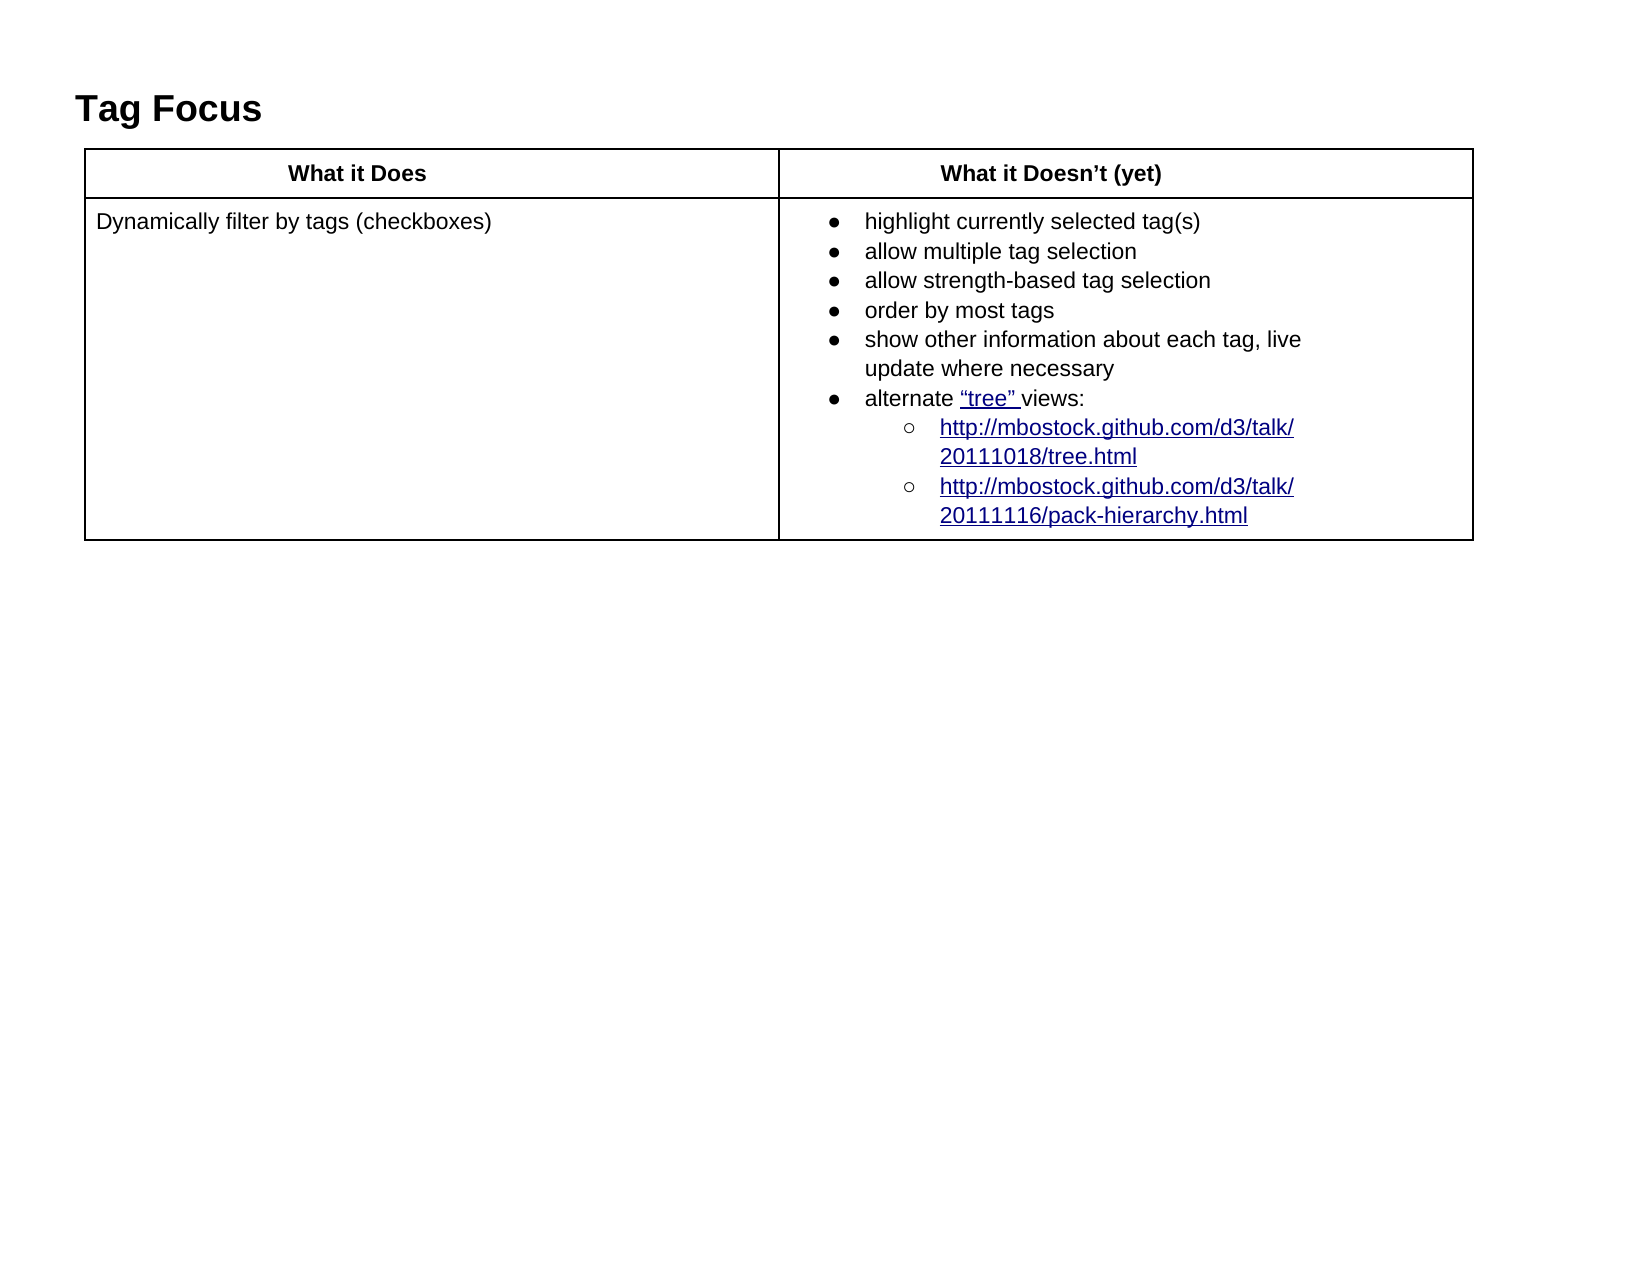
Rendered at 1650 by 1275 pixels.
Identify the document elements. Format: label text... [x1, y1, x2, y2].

table_header What it Doesn’t (yet) [780, 150, 1472, 197]
table_header What it Does [86, 150, 778, 197]
subtitle Tag Focus [75, 87, 1312, 129]
table_cell highlight currently selected tag(s) allow multiple tag selection allow strength-based tag selection order by most tags show other information about each tag, live update where necessary alternate “tree” views: http://mbostock.github.com/d3/talk/20111018/tree.html http://mbostock.github.com/d3/talk/20111116/pack-hierarchy.html [780, 199, 1472, 539]
table_cell Dynamically filter by tags (checkboxes) [86, 199, 778, 539]
